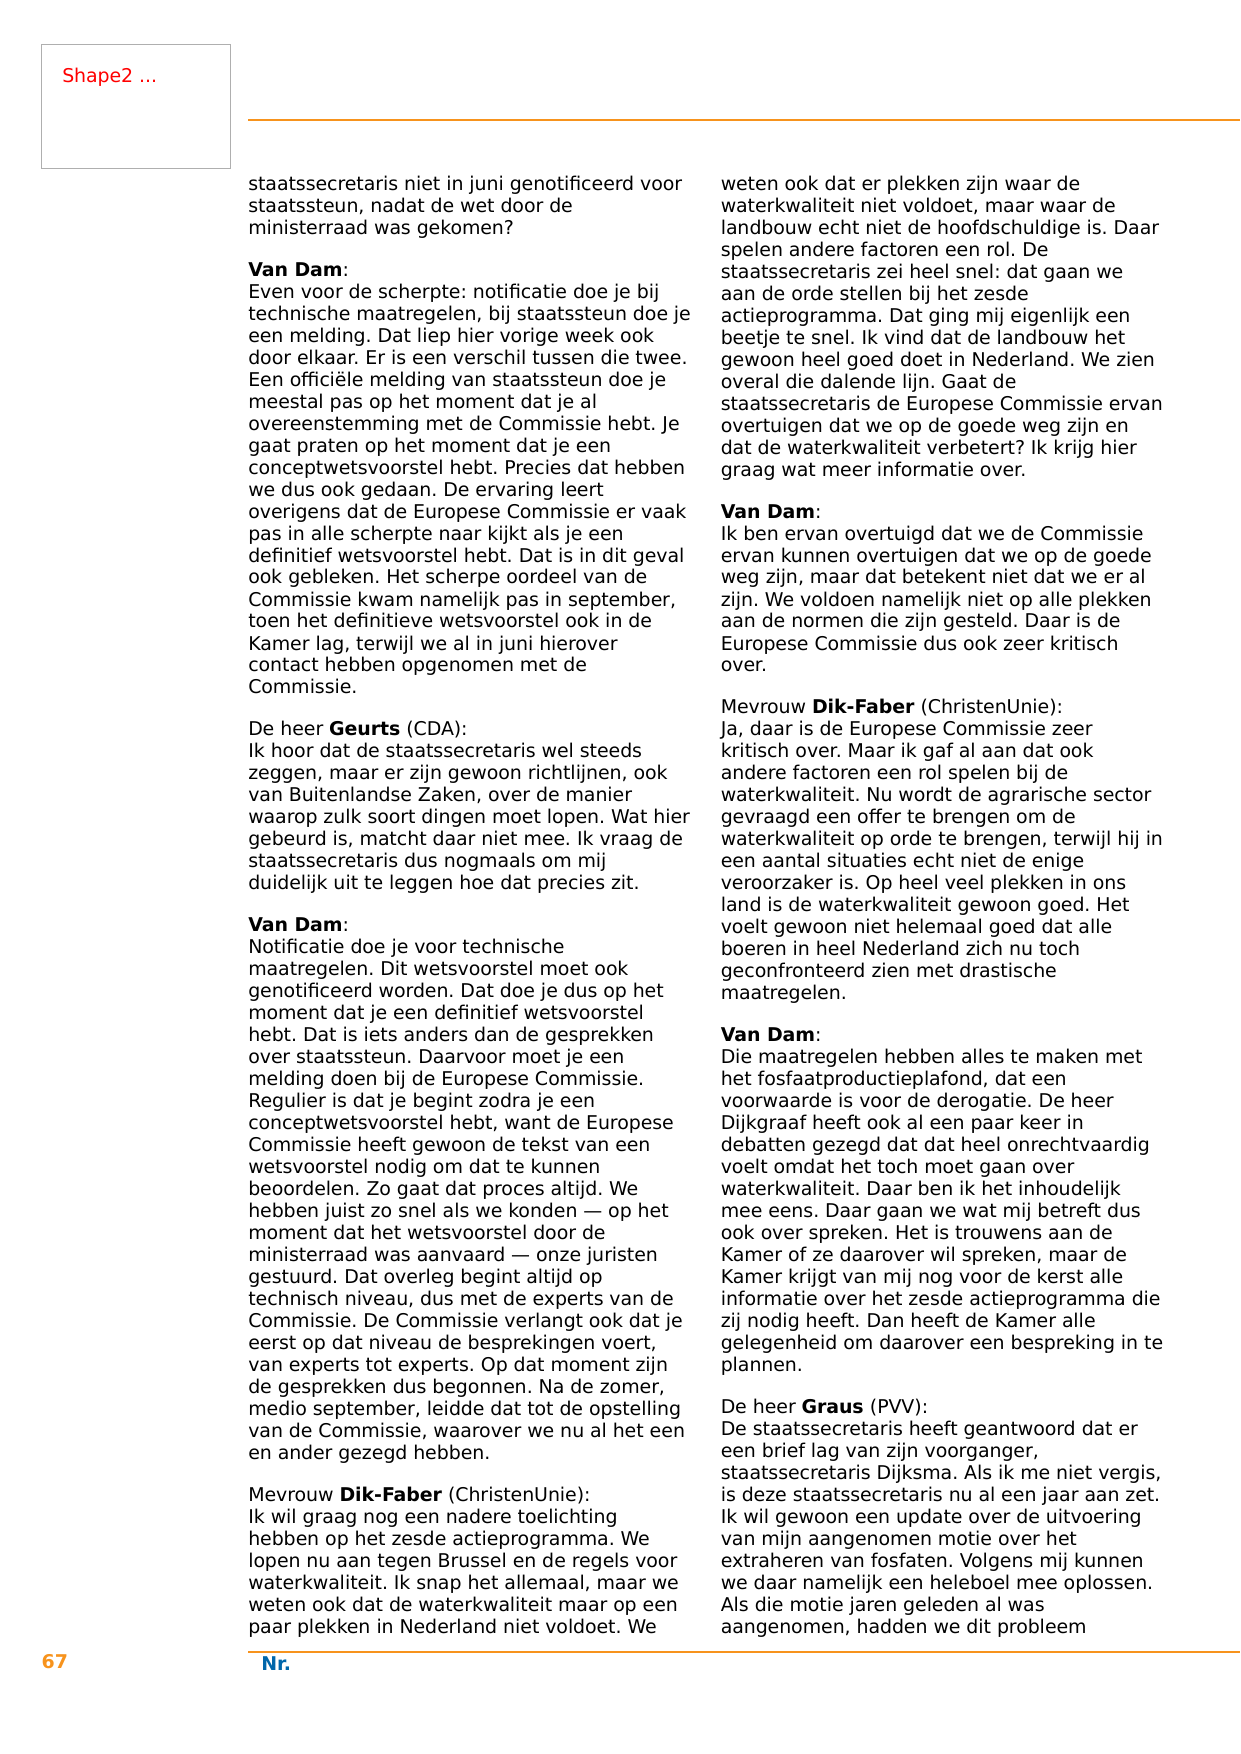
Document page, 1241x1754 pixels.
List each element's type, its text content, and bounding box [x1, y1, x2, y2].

text Mevrouw Dik-Faber (ChristenUnie): [248, 1484, 691, 1506]
text Ik wil graag nog een nadere toelichting hebben op het zesde actieprogramma. We lopen nu aan tegen Brussel en de regels voor waterkwaliteit. Ik snap het allemaal, maar we weten ook dat de waterkwaliteit maar op een paar plekken in Nederland niet voldoet. We [248, 1506, 691, 1637]
text De heer Graus (PVV): [721, 1396, 1163, 1418]
text Even voor de scherpte: notificatie doe je bij technische maatregelen, bij staatssteun doe je een melding. Dat liep hier vorige week ook door elkaar. Er is een verschil tussen die twee. Een officiële melding van staatssteun doe je meestal pas op het moment dat je al overeenstemming met de Commissie hebt. Je gaat praten op het moment dat je een conceptwetsvoorstel hebt. Precies dat hebben we dus ook gedaan. De ervaring leert overigens dat de Europese Commissie er vaak pas in alle scherpte naar kijkt als je een definitief wetsvoorstel hebt. Dat is in dit geval ook gebleken. Het scherpe oordeel van de Commissie kwam namelijk pas in september, toen het definitieve wetsvoorstel ook in de Kamer lag, terwijl we al in juni hierover contact hebben opgenomen met de Commissie. [248, 281, 691, 698]
text Mevrouw Dik-Faber (ChristenUnie): [721, 696, 1163, 718]
text Van Dam: [248, 259, 691, 281]
text staatssecretaris niet in juni genotificeerd voor staatssteun, nadat de wet door de ministerraad was gekomen? [248, 173, 691, 239]
text Van Dam: [721, 1024, 1163, 1046]
text De heer Geurts (CDA): [248, 718, 691, 740]
text Die maatregelen hebben alles te maken met het fosfaatproductieplafond, dat een voorwaarde is voor de derogatie. De heer Dijkgraaf heeft ook al een paar keer in debatten gezegd dat dat heel onrechtvaardig voelt omdat het toch moet gaan over waterkwaliteit. Daar ben ik het inhoudelijk mee eens. Daar gaan we wat mij betreft dus ook over spreken. Het is trouwens aan de Kamer of ze daarover wil spreken, maar de Kamer krijgt van mij nog voor de kerst alle informatie over het zesde actieprogramma die zij nodig heeft. Dan heeft de Kamer alle gelegenheid om daarover een bespreking in te plannen. [721, 1046, 1163, 1376]
text Notificatie doe je voor technische maatregelen. Dit wetsvoorstel moet ook genotificeerd worden. Dat doe je dus op het moment dat je een definitief wetsvoorstel hebt. Dat is iets anders dan de gesprekken over staatssteun. Daarvoor moet je een melding doen bij de Europese Commissie. Regulier is dat je begint zodra je een conceptwetsvoorstel hebt, want de Europese Commissie heeft gewoon de tekst van een wetsvoorstel nodig om dat te kunnen beoordelen. Zo gaat dat proces altijd. We hebben juist zo snel als we konden — op het moment dat het wetsvoorstel door de ministerraad was aanvaard — onze juristen gestuurd. Dat overleg begint altijd op technisch niveau, dus met de experts van de Commissie. De Commissie verlangt ook dat je eerst op dat niveau de besprekingen voert, van experts tot experts. Op dat moment zijn de gesprekken dus begonnen. Na de zomer, medio september, leidde dat tot de opstelling van de Commissie, waarover we nu al het een en ander gezegd hebben. [248, 936, 691, 1464]
text Van Dam: [248, 914, 691, 936]
text Van Dam: [721, 501, 1163, 522]
text Ik ben ervan overtuigd dat we de Commissie ervan kunnen overtuigen dat we op de goede weg zijn, maar dat betekent niet dat we er al zijn. We voldoen namelijk niet op alle plekken aan de normen die zijn gesteld. Daar is de Europese Commissie dus ook zeer kritisch over. [721, 522, 1163, 676]
text weten ook dat er plekken zijn waar de waterkwaliteit niet voldoet, maar waar de landbouw echt niet de hoofdschuldige is. Daar spelen andere factoren een rol. De staatssecretaris zei heel snel: dat gaan we aan de orde stellen bij het zesde actieprogramma. Dat ging mij eigenlijk een beetje te snel. Ik vind dat de landbouw het gewoon heel goed doet in Nederland. We zien overal die dalende lijn. Gaat de staatssecretaris de Europese Commissie ervan overtuigen dat we op de goede weg zijn en dat de waterkwaliteit verbetert? Ik krijg hier graag wat meer informatie over. [721, 173, 1163, 481]
text Ik hoor dat de staatssecretaris wel steeds zeggen, maar er zijn gewoon richtlijnen, ook van Buitenlandse Zaken, over de manier waarop zulk soort dingen moet lopen. Wat hier gebeurd is, matcht daar niet mee. Ik vraag de staatssecretaris dus nogmaals om mij duidelijk uit te leggen hoe dat precies zit. [248, 740, 691, 894]
text Ja, daar is de Europese Commissie zeer kritisch over. Maar ik gaf al aan dat ook andere factoren een rol spelen bij de waterkwaliteit. Nu wordt de agrarische sector gevraagd een offer te brengen om de waterkwaliteit op orde te brengen, terwijl hij in een aantal situaties echt niet de enige veroorzaker is. Op heel veel plekken in ons land is de waterkwaliteit gewoon goed. Het voelt gewoon niet helemaal goed dat alle boeren in heel Nederland zich nu toch geconfronteerd zien met drastische maatregelen. [721, 718, 1163, 1004]
text De staatssecretaris heeft geantwoord dat er een brief lag van zijn voorganger, staatssecretaris Dijksma. Als ik me niet vergis, is deze staatssecretaris nu al een jaar aan zet. Ik wil gewoon een update over de uitvoering van mijn aangenomen motie over het extraheren van fosfaten. Volgens mij kunnen we daar namelijk een heleboel mee oplossen. Als die motie jaren geleden al was aangenomen, hadden we dit probleem [721, 1418, 1163, 1637]
